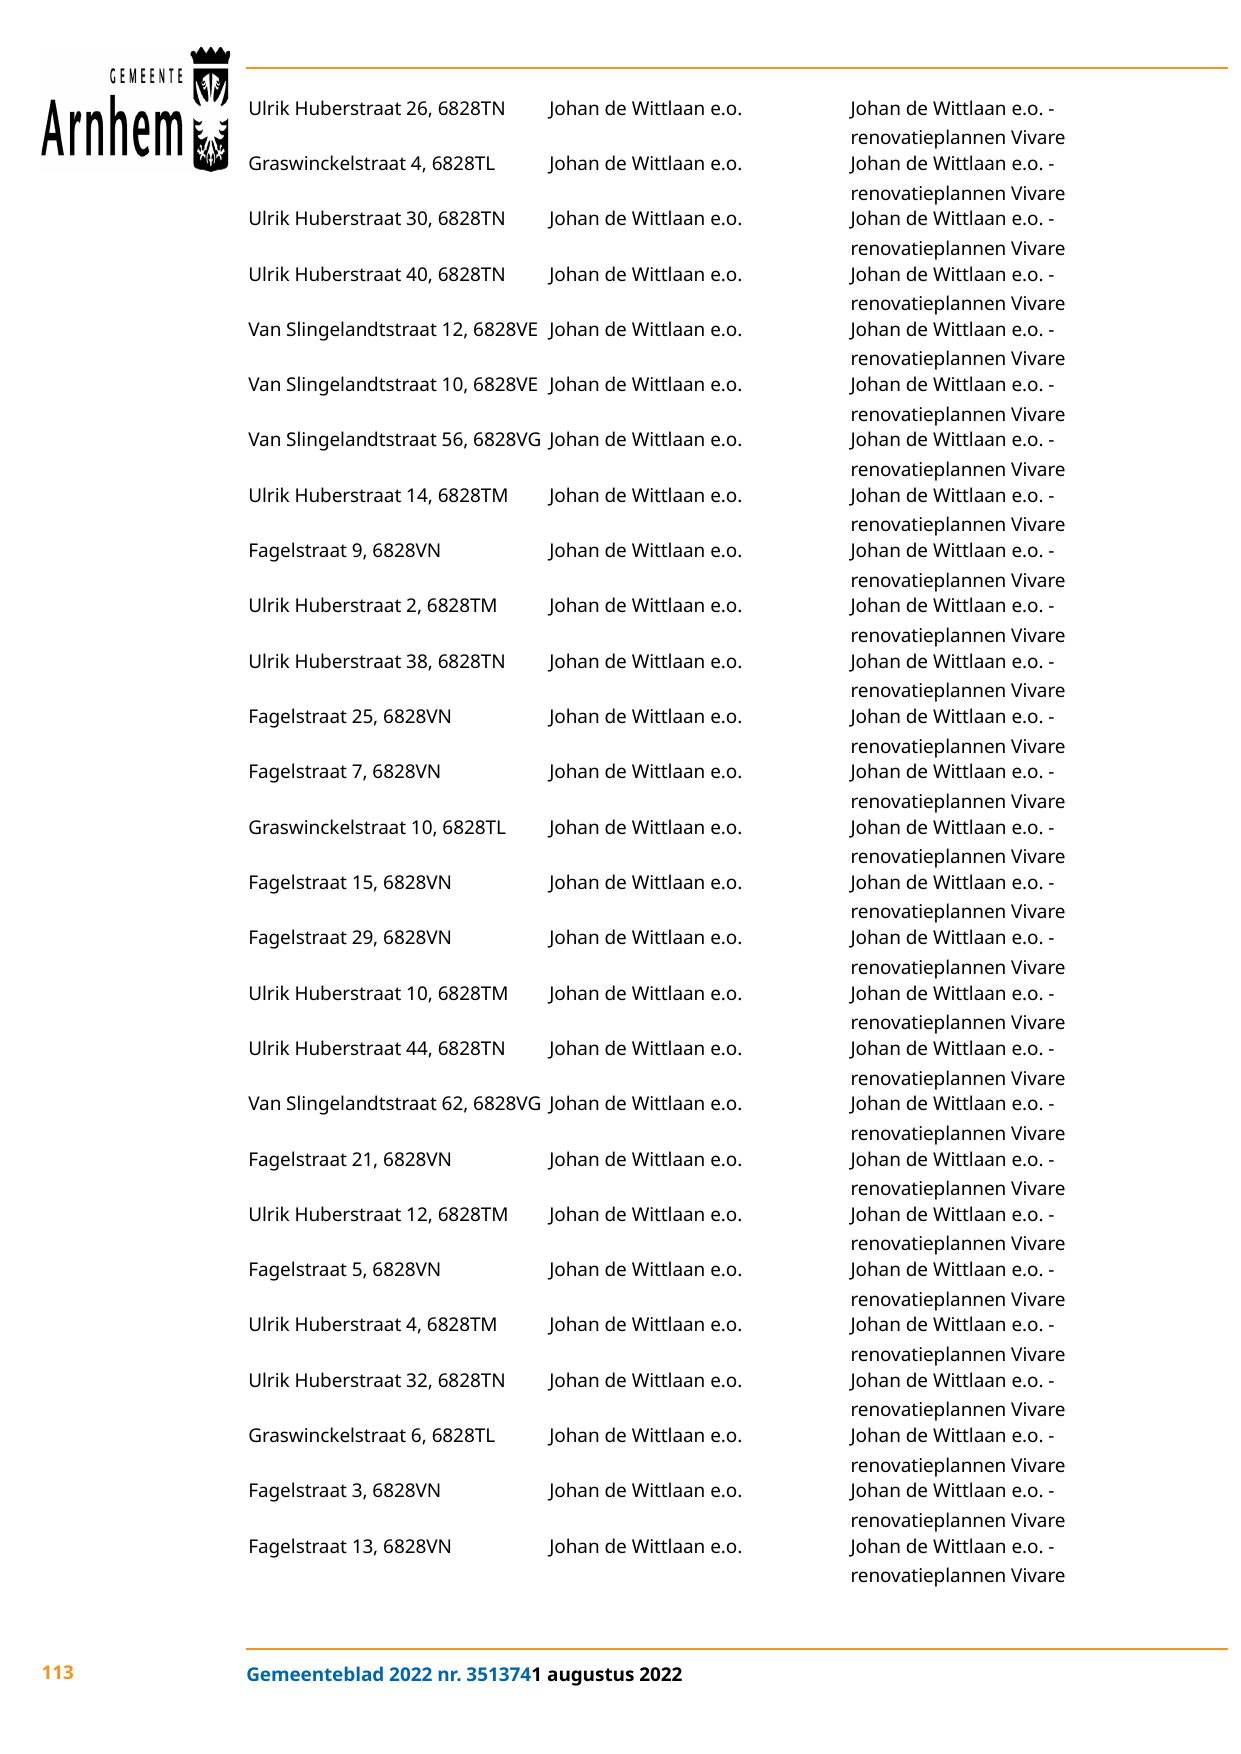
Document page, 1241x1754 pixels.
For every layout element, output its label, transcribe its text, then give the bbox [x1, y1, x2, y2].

table_cell Johan de Wittlaan e.o. - renovatieplannen Vivare [850, 150, 1152, 205]
table_cell Johan de Wittlaan e.o. - renovatieplannen Vivare [850, 371, 1152, 427]
table_cell Johan de Wittlaan e.o. [549, 1146, 850, 1201]
table_cell Graswinckelstraat 10, 6828TL [248, 814, 549, 869]
table_cell Johan de Wittlaan e.o. [549, 1256, 850, 1312]
table_cell Johan de Wittlaan e.o. [549, 593, 850, 648]
table_cell Johan de Wittlaan e.o. [549, 537, 850, 593]
table_cell Fagelstraat 15, 6828VN [248, 869, 549, 924]
table_cell Ulrik Huberstraat 32, 6828TN [248, 1367, 549, 1422]
table_cell Johan de Wittlaan e.o. - renovatieplannen Vivare [850, 1201, 1152, 1256]
table_cell Fagelstraat 9, 6828VN [248, 537, 549, 593]
table_cell Johan de Wittlaan e.o. [549, 703, 850, 758]
table_cell Johan de Wittlaan e.o. [549, 1035, 850, 1090]
table_cell Johan de Wittlaan e.o. [549, 648, 850, 703]
table_cell Fagelstraat 3, 6828VN [248, 1478, 549, 1533]
table_cell Ulrik Huberstraat 4, 6828TM [248, 1312, 549, 1367]
table_cell Ulrik Huberstraat 14, 6828TM [248, 482, 549, 537]
table_cell Van Slingelandtstraat 10, 6828VE [248, 371, 549, 427]
table_cell Johan de Wittlaan e.o. - renovatieplannen Vivare [850, 593, 1152, 648]
table_cell Johan de Wittlaan e.o. [549, 205, 850, 261]
table_cell Johan de Wittlaan e.o. [549, 482, 850, 537]
table_cell Ulrik Huberstraat 10, 6828TM [248, 980, 549, 1035]
table_cell Graswinckelstraat 4, 6828TL [248, 150, 549, 205]
table_cell Johan de Wittlaan e.o. - renovatieplannen Vivare [850, 1256, 1152, 1312]
table_cell Johan de Wittlaan e.o. [549, 1090, 850, 1146]
table_cell Johan de Wittlaan e.o. [549, 980, 850, 1035]
table_cell Johan de Wittlaan e.o. - renovatieplannen Vivare [850, 759, 1152, 814]
table_cell Johan de Wittlaan e.o. - renovatieplannen Vivare [850, 261, 1152, 316]
table_cell Johan de Wittlaan e.o. - renovatieplannen Vivare [850, 1312, 1152, 1367]
table_cell Johan de Wittlaan e.o. [549, 1367, 850, 1422]
table_cell Ulrik Huberstraat 40, 6828TN [248, 261, 549, 316]
table_cell Johan de Wittlaan e.o. - renovatieplannen Vivare [850, 316, 1152, 371]
table_cell Johan de Wittlaan e.o. - renovatieplannen Vivare [850, 205, 1152, 261]
table_cell Johan de Wittlaan e.o. [549, 925, 850, 980]
table_cell Johan de Wittlaan e.o. [549, 814, 850, 869]
table_cell Johan de Wittlaan e.o. - renovatieplannen Vivare [850, 1478, 1152, 1533]
table_cell Johan de Wittlaan e.o. - renovatieplannen Vivare [850, 1035, 1152, 1090]
table_cell Van Slingelandtstraat 62, 6828VG [248, 1090, 549, 1146]
table_cell Johan de Wittlaan e.o. [549, 1201, 850, 1256]
table_cell Ulrik Huberstraat 12, 6828TM [248, 1201, 549, 1256]
table_cell Fagelstraat 21, 6828VN [248, 1146, 549, 1201]
table_cell Johan de Wittlaan e.o. - renovatieplannen Vivare [850, 427, 1152, 482]
table_cell Johan de Wittlaan e.o. - renovatieplannen Vivare [850, 537, 1152, 593]
table_cell Johan de Wittlaan e.o. - renovatieplannen Vivare [850, 648, 1152, 703]
table_cell Johan de Wittlaan e.o. - renovatieplannen Vivare [850, 1422, 1152, 1478]
table_cell Johan de Wittlaan e.o. - renovatieplannen Vivare [850, 482, 1152, 537]
table_cell Ulrik Huberstraat 2, 6828TM [248, 593, 549, 648]
table_cell Ulrik Huberstraat 44, 6828TN [248, 1035, 549, 1090]
table_cell Van Slingelandtstraat 56, 6828VG [248, 427, 549, 482]
table_cell Johan de Wittlaan e.o. [549, 759, 850, 814]
picture [41, 47, 231, 172]
table_cell Johan de Wittlaan e.o. [549, 1312, 850, 1367]
table_cell Johan de Wittlaan e.o. - renovatieplannen Vivare [850, 1533, 1152, 1588]
table_cell Fagelstraat 5, 6828VN [248, 1256, 549, 1312]
table_cell Fagelstraat 13, 6828VN [248, 1533, 549, 1588]
table_cell Johan de Wittlaan e.o. - renovatieplannen Vivare [850, 1367, 1152, 1422]
table_cell Johan de Wittlaan e.o. - renovatieplannen Vivare [850, 980, 1152, 1035]
table_cell Graswinckelstraat 6, 6828TL [248, 1422, 549, 1478]
table_cell Johan de Wittlaan e.o. [549, 316, 850, 371]
table_cell Ulrik Huberstraat 38, 6828TN [248, 648, 549, 703]
table_cell Johan de Wittlaan e.o. [549, 1422, 850, 1478]
table_cell Van Slingelandtstraat 12, 6828VE [248, 316, 549, 371]
table_cell Johan de Wittlaan e.o. - renovatieplannen Vivare [850, 1090, 1152, 1146]
table_cell Johan de Wittlaan e.o. - renovatieplannen Vivare [850, 703, 1152, 758]
table_cell Fagelstraat 25, 6828VN [248, 703, 549, 758]
table_cell Johan de Wittlaan e.o. [549, 1533, 850, 1588]
table_cell Fagelstraat 7, 6828VN [248, 759, 549, 814]
table_cell Johan de Wittlaan e.o. - renovatieplannen Vivare [850, 95, 1152, 150]
table_cell Johan de Wittlaan e.o. - renovatieplannen Vivare [850, 925, 1152, 980]
table_cell Johan de Wittlaan e.o. [549, 371, 850, 427]
table_cell Johan de Wittlaan e.o. [549, 261, 850, 316]
table_cell Johan de Wittlaan e.o. [549, 95, 850, 150]
table_cell Johan de Wittlaan e.o. - renovatieplannen Vivare [850, 1146, 1152, 1201]
table_cell Johan de Wittlaan e.o. - renovatieplannen Vivare [850, 814, 1152, 869]
table_cell Johan de Wittlaan e.o. [549, 427, 850, 482]
table_cell Ulrik Huberstraat 26, 6828TN [248, 95, 549, 150]
table_cell Ulrik Huberstraat 30, 6828TN [248, 205, 549, 261]
table_cell Fagelstraat 29, 6828VN [248, 925, 549, 980]
table_cell Johan de Wittlaan e.o. [549, 869, 850, 924]
table_cell Johan de Wittlaan e.o. [549, 1478, 850, 1533]
table_cell Johan de Wittlaan e.o. - renovatieplannen Vivare [850, 869, 1152, 924]
table_cell Johan de Wittlaan e.o. [549, 150, 850, 205]
